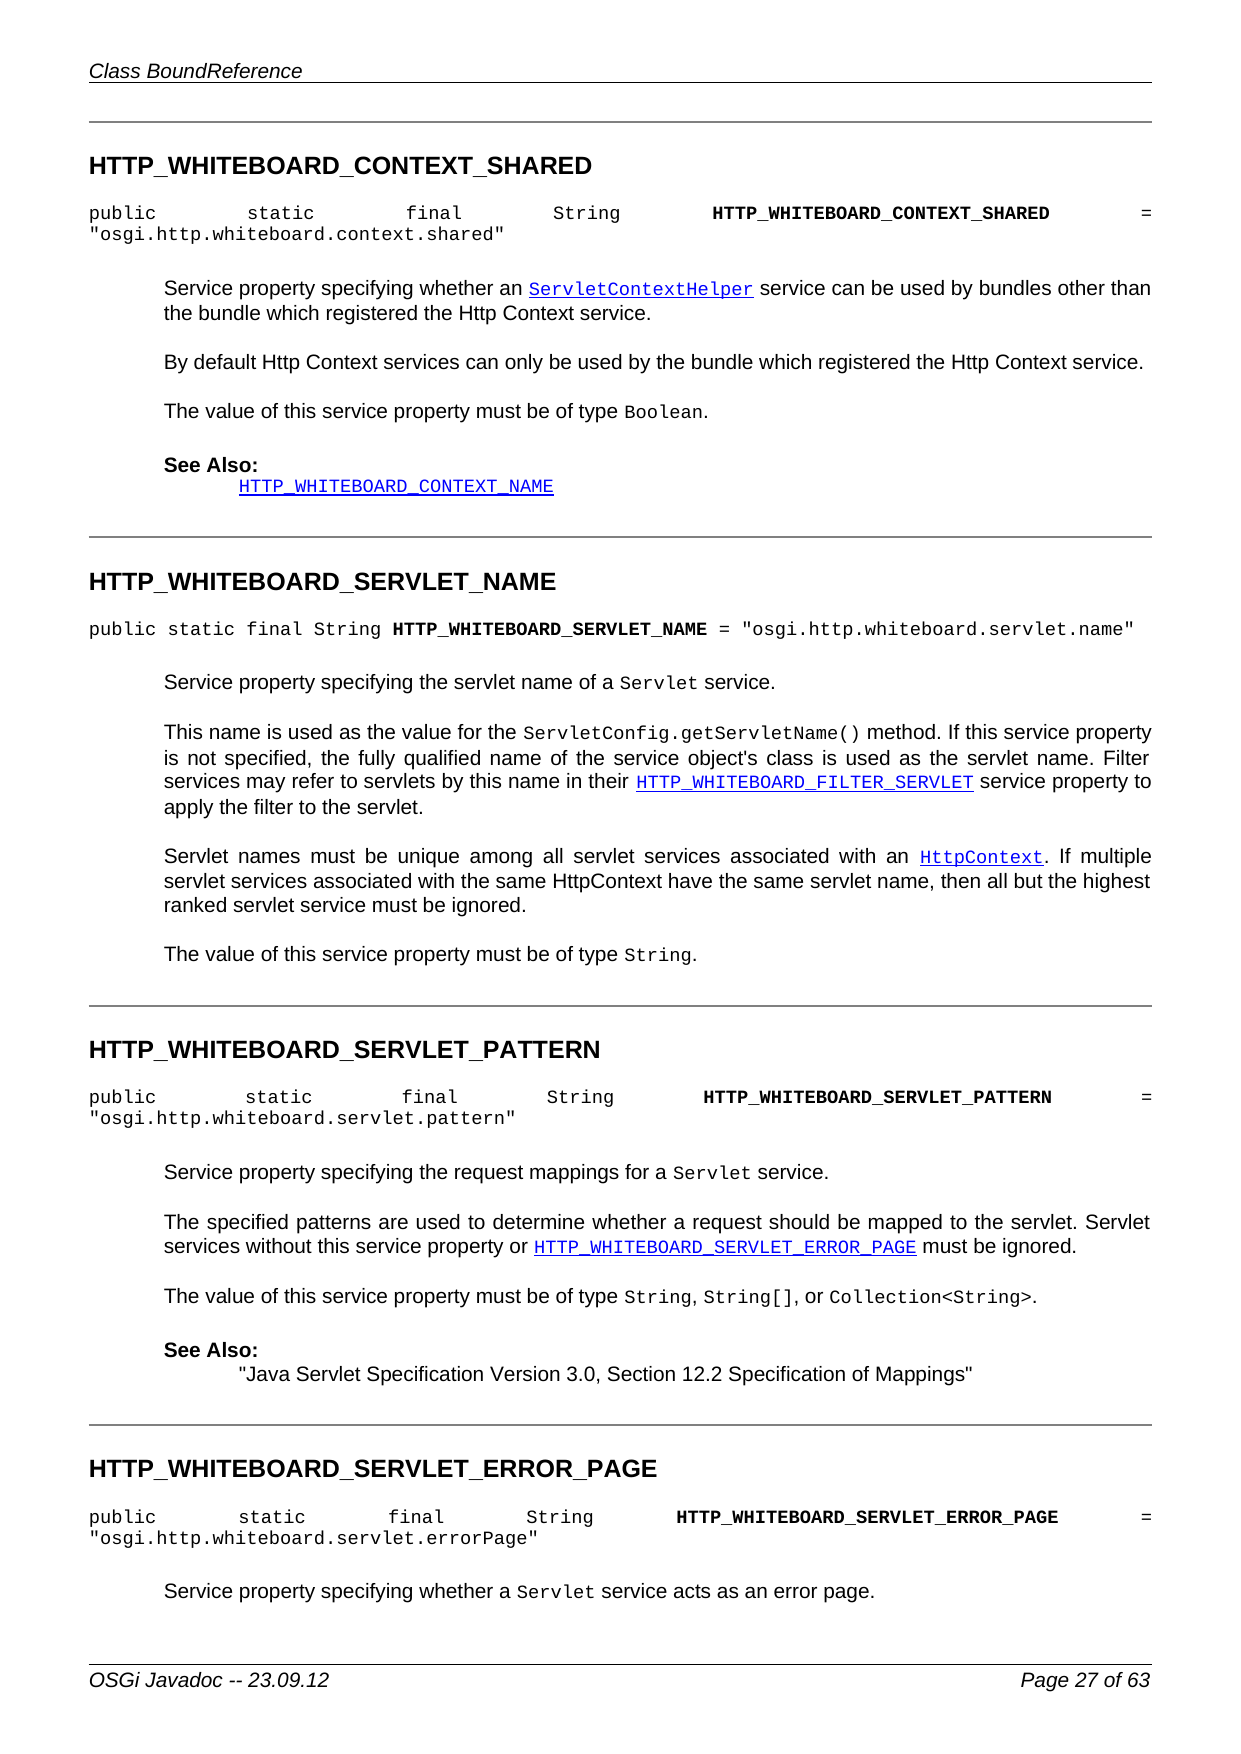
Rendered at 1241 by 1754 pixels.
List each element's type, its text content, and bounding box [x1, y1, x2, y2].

text public static final String HTTP_WHITEBOARD_SERVLET_PATTERN = "osgi.http.whiteboard.servlet.pattern" [88, 1088, 1152, 1130]
text public static final String HTTP_WHITEBOARD_SERVLET_ERROR_PAGE = "osgi.http.whiteboard.servlet.errorPage" [88, 1507, 1152, 1550]
text public static final String HTTP_WHITEBOARD_SERVLET_NAME = "osgi.http.whiteboard.servlet.name" [88, 619, 1152, 641]
text Servlet names must be unique among all servlet services associated with an HttpContext. If multiple servlet services associated with the same HttpContext have the same servlet name, then all but the highest ranked servlet service must be ignored. [163, 843, 1152, 917]
text See Also: [163, 453, 1152, 477]
text See Also: [163, 1338, 1152, 1362]
text The specified patterns are used to determine whether a request should be mapped to the servlet. Servlet services without this service property or HTTP_WHITEBOARD_SERVLET_ERROR_PAGE must be ignored. [163, 1210, 1152, 1259]
text public static final String HTTP_WHITEBOARD_CONTEXT_SHARED = "osgi.http.whiteboard.context.shared" [88, 204, 1152, 246]
subtitle HTTP_WHITEBOARD_SERVLET_PATTERN [88, 1035, 1152, 1064]
text Service property specifying whether an ServletContextHelper service can be used by bundles other than the bundle which registered the Http Context service. [163, 276, 1152, 325]
subtitle HTTP_WHITEBOARD_SERVLET_ERROR_PAGE [88, 1454, 1152, 1483]
text The value of this service property must be of type String. [163, 942, 1152, 967]
text The value of this service property must be of type Boolean. [163, 399, 1152, 424]
text HTTP_WHITEBOARD_CONTEXT_NAME [238, 477, 1152, 498]
text This name is used as the value for the ServletConfig.getServletName() method. If this service property is not specified, the fully qualified name of the service object's class is used as the servlet name. Filter services may refer to servlets by this name in their HTTP_WHITEBOARD_FILTER_SERVLET service property to apply the filter to the servlet. [163, 720, 1152, 818]
text "Java Servlet Specification Version 3.0, Section 12.2 Specification of Mappings" [238, 1362, 1152, 1386]
text Service property specifying whether a Servlet service acts as an error page. [163, 1579, 1152, 1604]
text Service property specifying the request mappings for a Servlet service. [163, 1159, 1152, 1185]
text By default Http Context services can only be used by the bundle which registered the Http Context service. [163, 350, 1152, 374]
text The value of this service property must be of type String, String[], or Collection<String>. [163, 1284, 1152, 1309]
subtitle HTTP_WHITEBOARD_CONTEXT_SHARED [88, 151, 1152, 180]
text Service property specifying the servlet name of a Servlet service. [163, 670, 1152, 695]
subtitle HTTP_WHITEBOARD_SERVLET_NAME [88, 567, 1152, 595]
